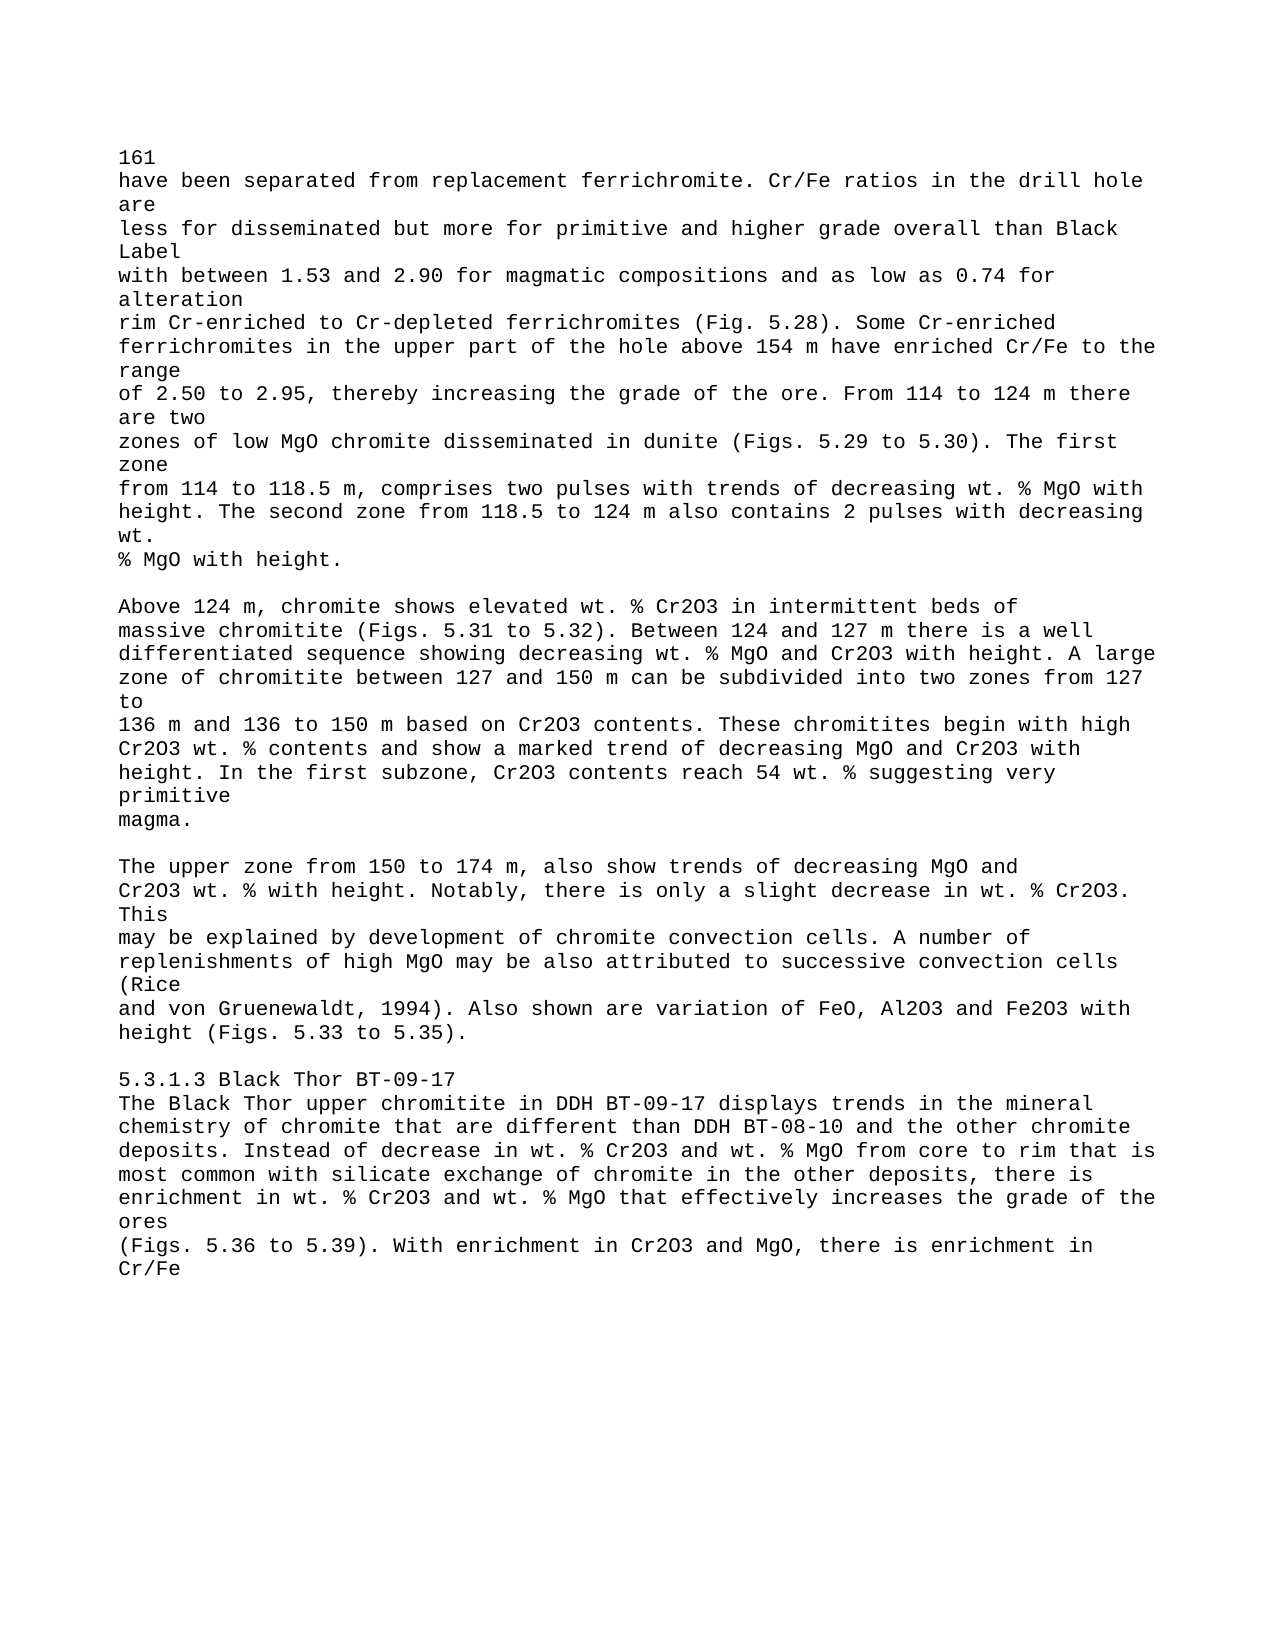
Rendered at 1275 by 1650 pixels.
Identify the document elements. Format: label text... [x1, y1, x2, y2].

text differentiated sequence showing decreasing wt. % MgO and Cr2O3 with height. A large [118, 643, 1157, 667]
text from 114 to 118.5 m, comprises two pulses with trends of decreasing wt. % MgO with [118, 478, 1157, 502]
text of 2.50 to 2.95, thereby increasing the grade of the ore. From 114 to 124 m there are two [118, 383, 1157, 431]
text Above 124 m, chromite shows elevated wt. % Cr2O3 in intermittent beds of [118, 596, 1157, 620]
text zones of low MgO chromite disseminated in dunite (Figs. 5.29 to 5.30). The first zone [118, 431, 1157, 478]
text have been separated from replacement ferrichromite. Cr/Fe ratios in the drill hole are [118, 171, 1157, 218]
text chemistry of chromite that are different than DDH BT-08-10 and the other chromite [118, 1116, 1157, 1140]
text rim Cr-enriched to Cr-depleted ferrichromites (Fig. 5.28). Some Cr-enriched [118, 312, 1157, 336]
text The upper zone from 150 to 174 m, also show trends of decreasing MgO and [118, 856, 1157, 880]
text massive chromitite (Figs. 5.31 to 5.32). Between 124 and 127 m there is a well [118, 620, 1157, 643]
text with between 1.53 and 2.90 for magmatic compositions and as low as 0.74 for alteration [118, 265, 1157, 312]
text 136 m and 136 to 150 m based on Cr2O3 contents. These chromitites begin with high [118, 714, 1157, 738]
text height (Figs. 5.33 to 5.35). [118, 1022, 1157, 1045]
text ferrichromites in the upper part of the hole above 154 m have enriched Cr/Fe to the range [118, 336, 1157, 383]
text magma. [118, 809, 1157, 833]
text deposits. Instead of decrease in wt. % Cr2O3 and wt. % MgO from core to rim that is [118, 1140, 1157, 1164]
text Cr2O3 wt. % contents and show a marked trend of decreasing MgO and Cr2O3 with [118, 738, 1157, 762]
text and von Gruenewaldt, 1994). Also shown are variation of FeO, Al2O3 and Fe2O3 with [118, 998, 1157, 1022]
text 161 [118, 147, 1157, 171]
text % MgO with height. [118, 549, 1157, 572]
text Cr2O3 wt. % with height. Notably, there is only a slight decrease in wt. % Cr2O3. This [118, 880, 1157, 927]
text height. In the first subzone, Cr2O3 contents reach 54 wt. % suggesting very primitive [118, 762, 1157, 809]
text most common with silicate exchange of chromite in the other deposits, there is [118, 1164, 1157, 1187]
text replenishments of high MgO may be also attributed to successive convection cells (Rice [118, 951, 1157, 998]
text (Figs. 5.36 to 5.39). With enrichment in Cr2O3 and MgO, there is enrichment in Cr/Fe [118, 1234, 1157, 1282]
text 5.3.1.3 Black Thor BT-09-17 [118, 1069, 1157, 1093]
text height. The second zone from 118.5 to 124 m also contains 2 pulses with decreasing wt. [118, 502, 1157, 549]
text may be explained by development of chromite convection cells. A number of [118, 927, 1157, 951]
text zone of chromitite between 127 and 150 m can be subdivided into two zones from 127 to [118, 667, 1157, 714]
text enrichment in wt. % Cr2O3 and wt. % MgO that effectively increases the grade of the ores [118, 1187, 1157, 1234]
text The Black Thor upper chromitite in DDH BT-09-17 displays trends in the mineral [118, 1093, 1157, 1116]
text less for disseminated but more for primitive and higher grade overall than Black Label [118, 218, 1157, 265]
